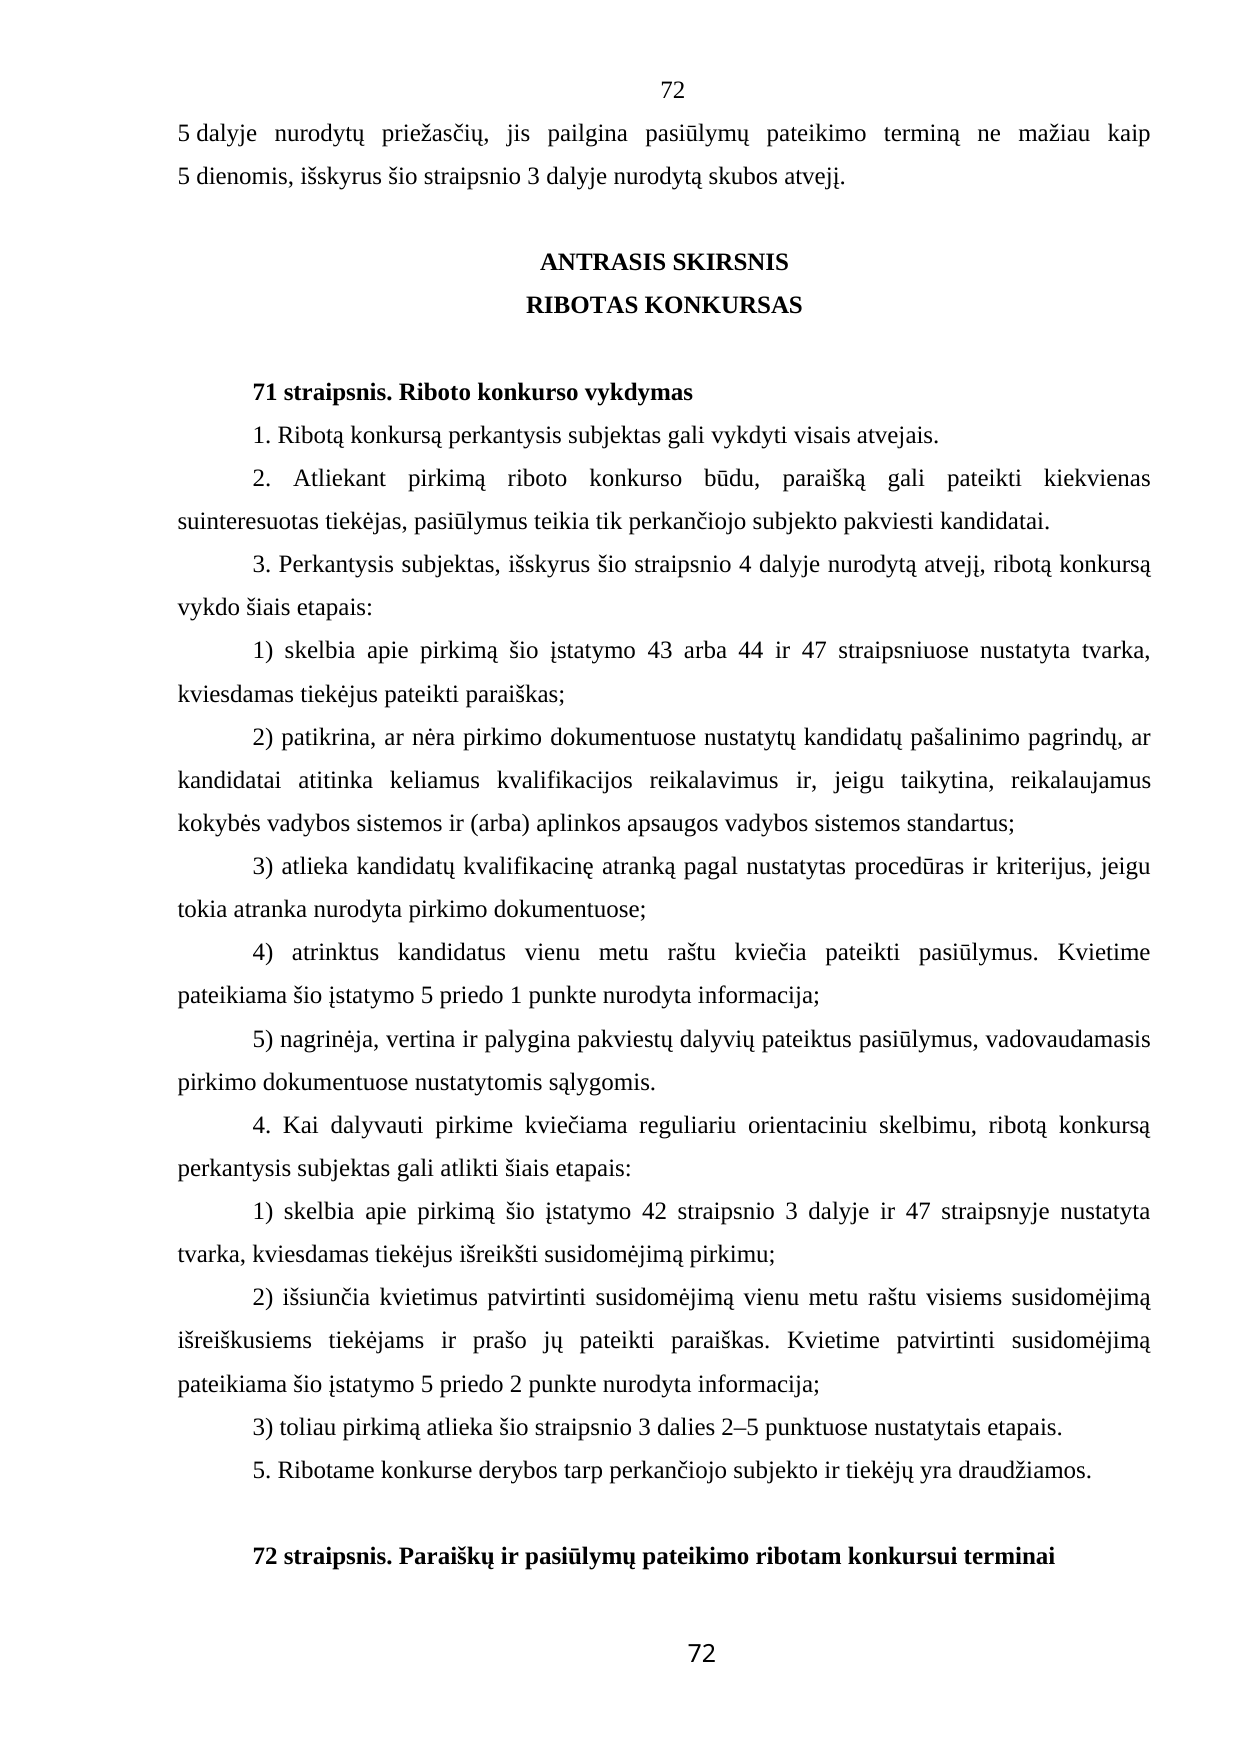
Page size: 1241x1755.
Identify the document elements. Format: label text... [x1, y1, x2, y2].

text 2) patikrina, ar nėra pirkimo dokumentuose nustatytų kandidatų pašalinimo pagrindų, ar kandidatai atitinka keliamus kvalifikacijos reikalavimus ir, jeigu taikytina, reikalaujamus kokybės vadybos sistemos ir (arba) aplinkos apsaugos vadybos sistemos standartus; [177, 722, 1152, 837]
text 1) skelbia apie pirkimą šio įstatymo 42 straipsnio 3 dalyje ir 47 straipsnyje nustatyta tvarka, kviesdamas tiekėjus išreikšti susidomėjimą pirkimu; [177, 1196, 1152, 1268]
text 3) atlieka kandidatų kvalifikacinę atranką pagal nustatytas procedūras ir kriterijus, jeigu tokia atranka nurodyta pirkimo dokumentuose; [177, 851, 1152, 923]
text 5) nagrinėja, vertina ir palygina pakviestų dalyvių pateiktus pasiūlymus, vadovaudamasis pirkimo dokumentuose nustatytomis sąlygomis. [177, 1024, 1152, 1096]
text 71 straipsnis. Riboto konkurso vykdymas [177, 377, 1152, 406]
text 2. Atliekant pirkimą riboto konkurso būdu, paraišką gali pateikti kiekvienas suinteresuotas tiekėjas, pasiūlymus teikia tik perkančiojo subjekto pakviesti kandidatai. [177, 463, 1152, 535]
text 3. Perkantysis subjektas, išskyrus šio straipsnio 4 dalyje nurodytą atvejį, ribotą konkursą vykdo šiais etapais: [177, 549, 1152, 621]
text 4. Kai dalyvauti pirkime kviečiama reguliariu orientaciniu skelbimu, ribotą konkursą perkantysis subjektas gali atlikti šiais etapais: [177, 1110, 1152, 1182]
text 4) atrinktus kandidatus vienu metu raštu kviečia pateikti pasiūlymus. Kvietime pateikiama šio įstatymo 5 priedo 1 punkte nurodyta informacija; [177, 937, 1152, 1009]
text RIBOTAS KONKURSAS [177, 291, 1152, 319]
text 5. Ribotame konkurse derybos tarp perkančiojo subjekto ir tiekėjų yra draudžiamos. [177, 1455, 1152, 1484]
text 2) išsiunčia kvietimus patvirtinti susidomėjimą vienu metu raštu visiems susidomėjimą išreiškusiems tiekėjams ir prašo jų pateikti paraiškas. Kvietime patvirtinti susidomėjimą pateikiama šio įstatymo 5 priedo 2 punkte nurodyta informacija; [177, 1282, 1152, 1397]
text 1. Ribotą konkursą perkantysis subjektas gali vykdyti visais atvejais. [177, 420, 1152, 449]
text 5 dalyje nurodytų priežasčių, jis pailgina pasiūlymų pateikimo terminą ne mažiau kaip 5 dienomis, išskyrus šio straipsnio 3 dalyje nurodytą skubos atvejį. [177, 118, 1152, 190]
text ANTRASIS SKIRSNIS [177, 247, 1152, 276]
text 1) skelbia apie pirkimą šio įstatymo 43 arba 44 ir 47 straipsniuose nustatyta tvarka, kviesdamas tiekėjus pateikti paraiškas; [177, 636, 1152, 707]
text 3) toliau pirkimą atlieka šio straipsnio 3 dalies 2–5 punktuose nustatytais etapais. [177, 1412, 1152, 1441]
text 72 straipsnis. Paraiškų ir pasiūlymų pateikimo ribotam konkursui terminai [177, 1541, 1152, 1570]
